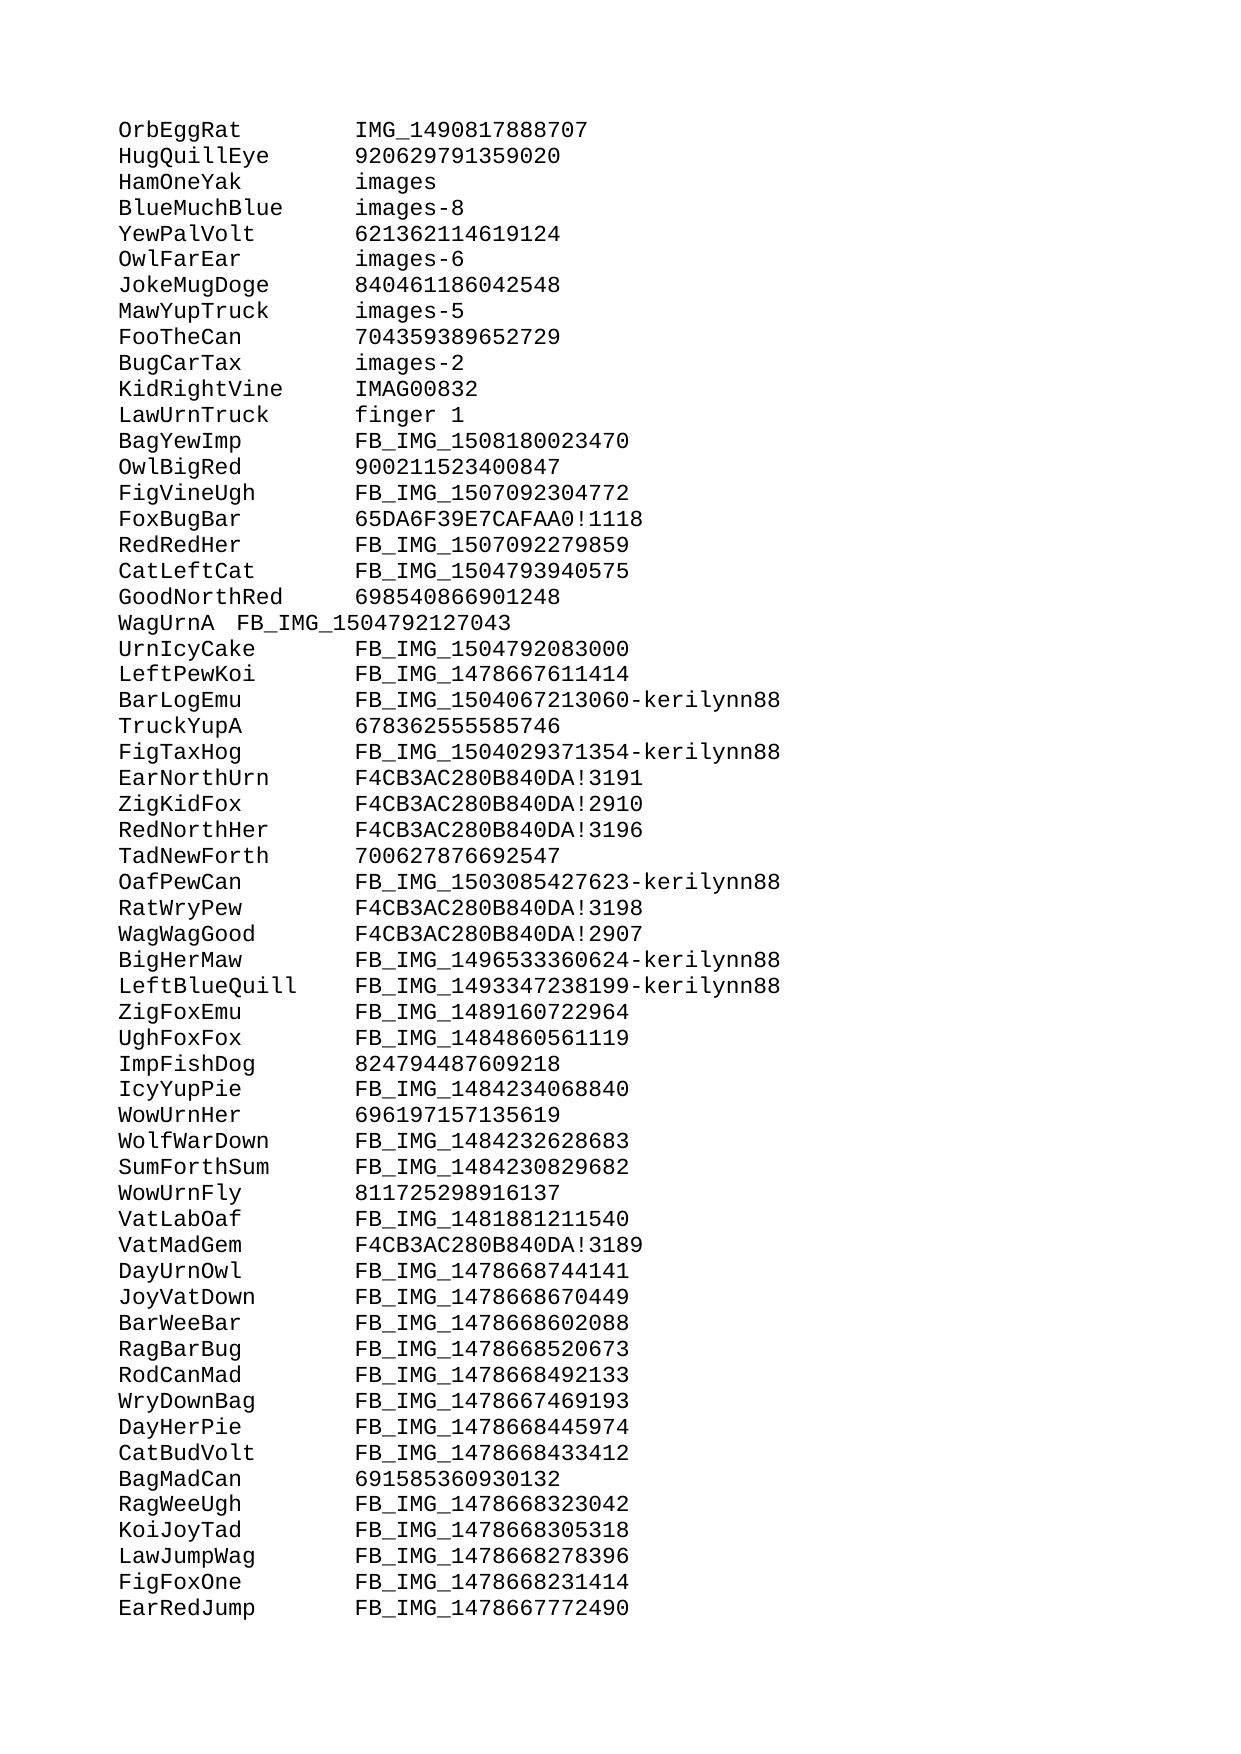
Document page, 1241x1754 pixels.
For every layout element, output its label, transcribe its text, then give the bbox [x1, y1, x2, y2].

text RagBarBug FB_IMG_1478668520673 [118, 1337, 1122, 1363]
text DayHerPie FB_IMG_1478668445974 [118, 1415, 1122, 1441]
text EarRedJump FB_IMG_1478667772490 [118, 1597, 1122, 1622]
text LeftPewKoi FB_IMG_1478667611414 [118, 663, 1122, 689]
text ImpFishDog 824794487609218 [118, 1052, 1122, 1078]
text WolfWarDown FB_IMG_1484232628683 [118, 1130, 1122, 1156]
text BagMadCan 691585360930132 [118, 1467, 1122, 1493]
text CatLeftCat FB_IMG_1504793940575 [118, 559, 1122, 585]
text FooTheCan 704359389652729 [118, 326, 1122, 352]
text YewPalVolt 621362114619124 [118, 222, 1122, 248]
text WowUrnFly 811725298916137 [118, 1182, 1122, 1207]
text FigVineUgh FB_IMG_1507092304772 [118, 481, 1122, 507]
text VatMadGem F4CB3AC280B840DA!3189 [118, 1233, 1122, 1259]
text BugCarTax images-2 [118, 352, 1122, 377]
text HugQuillEye 920629791359020 [118, 144, 1122, 170]
text TruckYupA 678362555585746 [118, 715, 1122, 741]
text OrbEggRat IMG_1490817888707 [118, 118, 1122, 144]
text OwlFarEar images-6 [118, 248, 1122, 274]
text KoiJoyTad FB_IMG_1478668305318 [118, 1519, 1122, 1545]
text LawUrnTruck finger 1 [118, 403, 1122, 429]
text FoxBugBar 65DA6F39E7CAFAA0!1118 [118, 507, 1122, 533]
text WagUrnA FB_IMG_1504792127043 [118, 611, 1122, 637]
text RedNorthHer F4CB3AC280B840DA!3196 [118, 818, 1122, 844]
text OafPewCan FB_IMG_1503085427623-kerilynn88 [118, 870, 1122, 896]
text DayUrnOwl FB_IMG_1478668744141 [118, 1259, 1122, 1285]
text JokeMugDoge 840461186042548 [118, 274, 1122, 300]
text ZigKidFox F4CB3AC280B840DA!2910 [118, 792, 1122, 818]
text FigFoxOne FB_IMG_1478668231414 [118, 1571, 1122, 1597]
text SumForthSum FB_IMG_1484230829682 [118, 1156, 1122, 1182]
text BlueMuchBlue images-8 [118, 196, 1122, 222]
text LawJumpWag FB_IMG_1478668278396 [118, 1545, 1122, 1571]
text OwlBigRed 900211523400847 [118, 455, 1122, 481]
text UghFoxFox FB_IMG_1484860561119 [118, 1026, 1122, 1052]
text KidRightVine IMAG00832 [118, 377, 1122, 403]
text UrnIcyCake FB_IMG_1504792083000 [118, 637, 1122, 663]
text TadNewForth 700627876692547 [118, 844, 1122, 870]
text HamOneYak images [118, 170, 1122, 196]
text CatBudVolt FB_IMG_1478668433412 [118, 1441, 1122, 1467]
text RagWeeUgh FB_IMG_1478668323042 [118, 1493, 1122, 1519]
text RedRedHer FB_IMG_1507092279859 [118, 533, 1122, 559]
text JoyVatDown FB_IMG_1478668670449 [118, 1285, 1122, 1311]
text GoodNorthRed 698540866901248 [118, 585, 1122, 611]
text WagWagGood F4CB3AC280B840DA!2907 [118, 922, 1122, 948]
text WowUrnHer 696197157135619 [118, 1104, 1122, 1130]
text BarLogEmu FB_IMG_1504067213060-kerilynn88 [118, 689, 1122, 715]
text BigHerMaw FB_IMG_1496533360624-kerilynn88 [118, 948, 1122, 974]
text FigTaxHog FB_IMG_1504029371354-kerilynn88 [118, 741, 1122, 767]
text MawYupTruck images-5 [118, 300, 1122, 326]
text VatLabOaf FB_IMG_1481881211540 [118, 1207, 1122, 1233]
text ZigFoxEmu FB_IMG_1489160722964 [118, 1000, 1122, 1026]
text WryDownBag FB_IMG_1478667469193 [118, 1389, 1122, 1415]
text RatWryPew F4CB3AC280B840DA!3198 [118, 896, 1122, 922]
text EarNorthUrn F4CB3AC280B840DA!3191 [118, 767, 1122, 792]
text LeftBlueQuill FB_IMG_1493347238199-kerilynn88 [118, 974, 1122, 1000]
text BagYewImp FB_IMG_1508180023470 [118, 429, 1122, 455]
text RodCanMad FB_IMG_1478668492133 [118, 1363, 1122, 1389]
text BarWeeBar FB_IMG_1478668602088 [118, 1311, 1122, 1337]
text IcyYupPie FB_IMG_1484234068840 [118, 1078, 1122, 1104]
